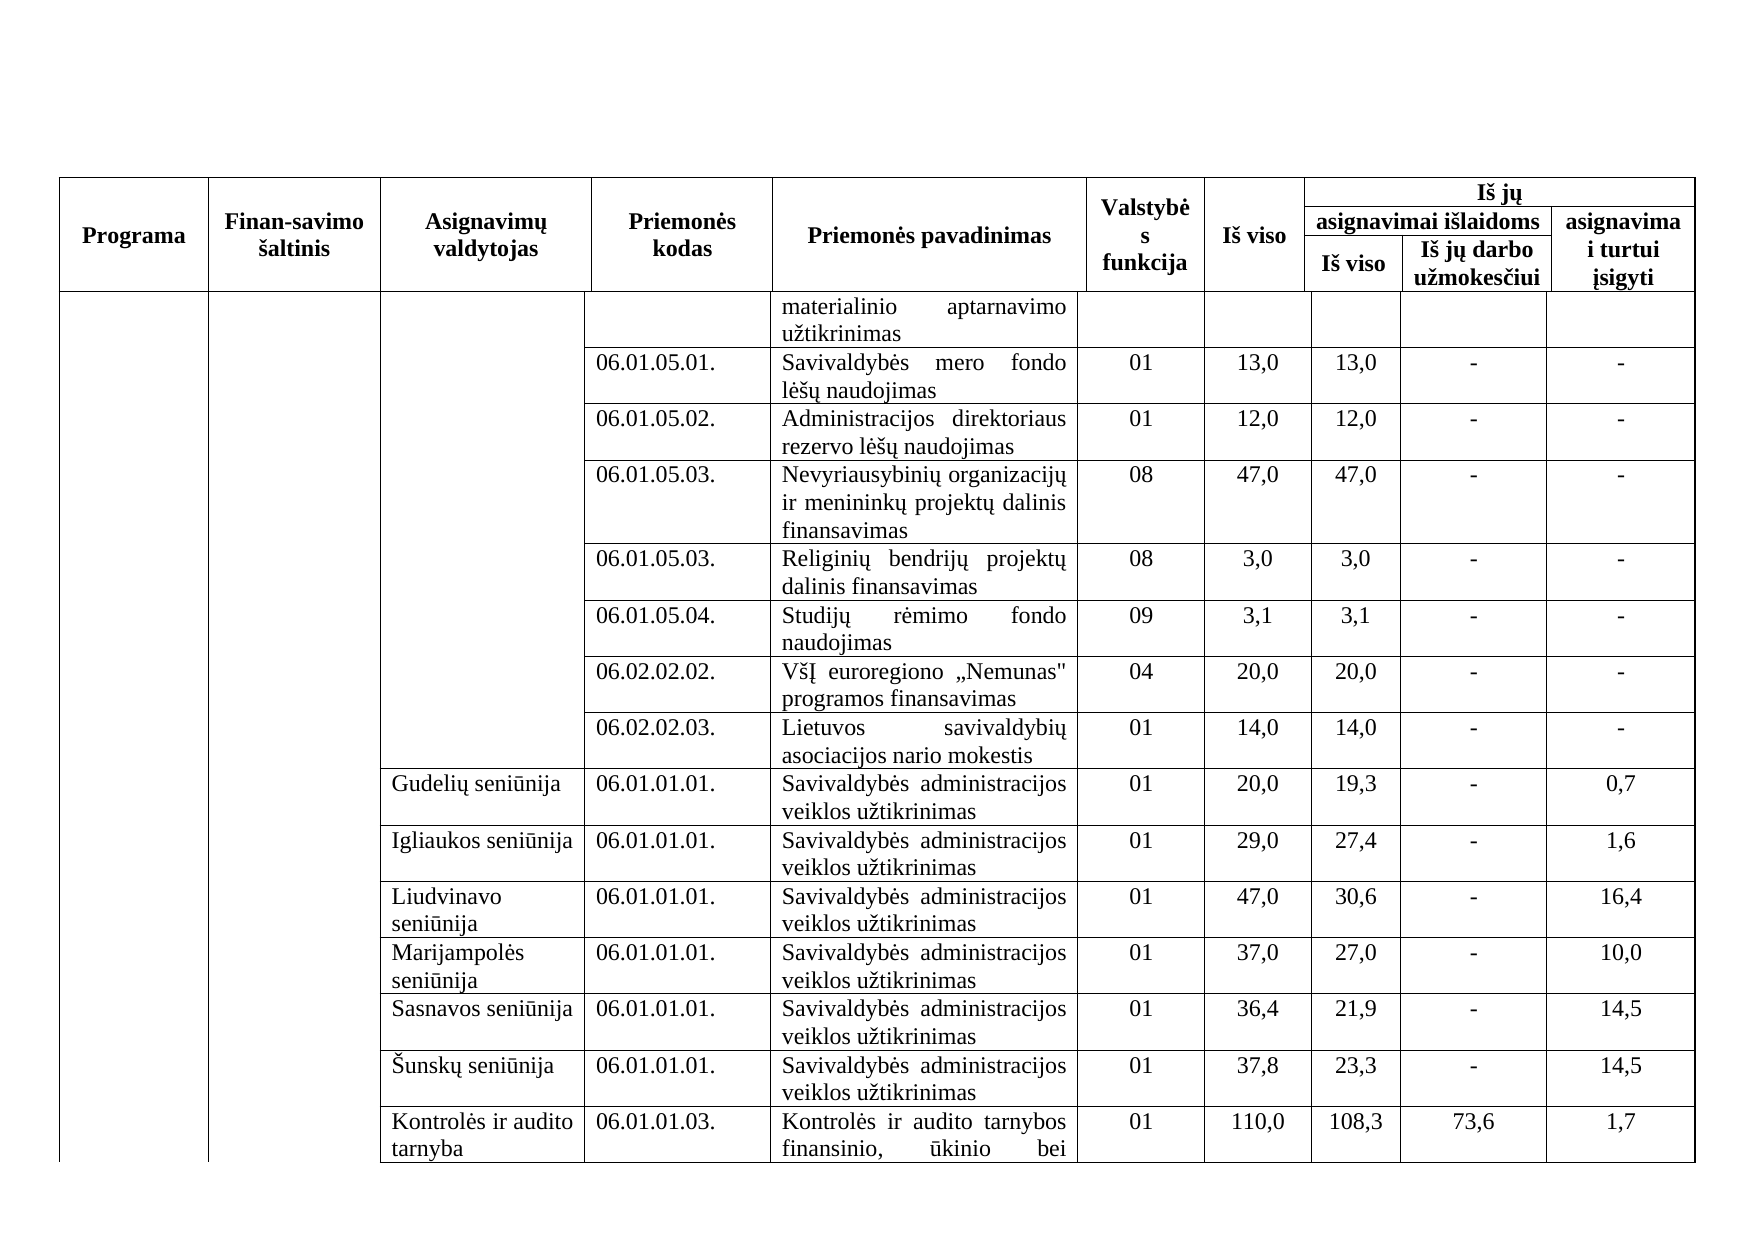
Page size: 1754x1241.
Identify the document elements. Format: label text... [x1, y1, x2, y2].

table_cell 110,0 [1205, 1107, 1311, 1162]
table_cell 108,3 [1312, 1107, 1400, 1162]
table_cell [381, 292, 584, 347]
table_cell [209, 403, 380, 459]
table_cell - [1547, 292, 1694, 347]
table_cell [381, 460, 584, 543]
table_cell - [1401, 994, 1546, 1049]
table_cell - [1401, 601, 1546, 656]
table_cell - [1401, 713, 1546, 768]
table_cell [60, 937, 208, 993]
table_cell Savivaldybės administracijos veiklos užtikrinimas [771, 826, 1077, 881]
table_cell [209, 347, 380, 403]
table_cell 08 [1078, 461, 1204, 543]
table_cell 36,4 [1205, 994, 1311, 1049]
table_cell 06.02.02.03. [585, 713, 770, 768]
table_cell [381, 656, 584, 712]
table_cell 21,9 [1312, 994, 1400, 1049]
table_cell 01 [1078, 1051, 1204, 1106]
table_cell Kontrolės ir audito tarnyba [381, 1107, 584, 1162]
table_cell [60, 712, 208, 768]
table_cell 06.01.01.01. [585, 769, 770, 824]
table_cell 20,0 [1205, 657, 1311, 712]
table_cell [60, 460, 208, 543]
table_cell 01 [1078, 1107, 1204, 1162]
table_cell 27,0 [1312, 938, 1400, 993]
table_cell 09 [1078, 601, 1204, 656]
table_cell 06.01.01.01. [585, 826, 770, 881]
table_cell [381, 543, 584, 599]
table_cell 16,4 [1547, 882, 1694, 937]
table_cell - [1401, 769, 1546, 824]
table_cell - [1401, 1051, 1546, 1106]
table_cell Savivaldybės administracijos veiklos užtikrinimas [771, 1051, 1077, 1106]
table_cell [209, 881, 380, 937]
table_cell 37,0 [1205, 938, 1311, 993]
table_cell 29,0 [1205, 826, 1311, 881]
table_cell 13,0 [1312, 348, 1400, 403]
table_cell [585, 292, 770, 347]
table_cell - [1547, 601, 1694, 656]
table_cell 47,0 [1312, 461, 1400, 543]
table_cell Savivaldybės administracijos veiklos užtikrinimas [771, 938, 1077, 993]
table_cell 23,3 [1312, 1051, 1400, 1106]
table_cell Kontrolės ir audito tarnybos finansinio, ūkinio bei [771, 1107, 1077, 1162]
table_cell [60, 993, 208, 1049]
table_cell [60, 1050, 208, 1106]
table_cell Savivaldybės mero fondo lėšų naudojimas [771, 348, 1077, 403]
table_header Priemonės kodas [592, 178, 772, 291]
table_cell 73,6 [1401, 1107, 1546, 1162]
table_cell [209, 768, 380, 824]
table_cell [60, 403, 208, 459]
table_cell 14,0 [1205, 713, 1311, 768]
table_cell 06.02.02.02. [585, 657, 770, 712]
table_cell [381, 403, 584, 459]
table_cell 01 [1078, 769, 1204, 824]
table_cell [209, 656, 380, 712]
table_cell 3,1 [1205, 601, 1311, 656]
table_cell 14,5 [1547, 1051, 1694, 1106]
table_cell 19,3 [1312, 769, 1400, 824]
table_cell [381, 712, 584, 768]
table_cell Savivaldybės administracijos veiklos užtikrinimas [771, 882, 1077, 937]
table_cell 14,0 [1312, 713, 1400, 768]
table_cell [381, 347, 584, 403]
table_cell 01 [1078, 713, 1204, 768]
table_cell 13,0 [1205, 348, 1311, 403]
table_cell [209, 292, 380, 347]
table_cell - [1401, 657, 1546, 712]
table_cell [209, 600, 380, 656]
table_cell materialinio aptarnavimo užtikrinimas [771, 292, 1077, 347]
table_cell VšĮ euroregiono „Nemunas" programos finansavimas [771, 657, 1077, 712]
table_header Finan-savimo šaltinis [209, 178, 380, 291]
table_cell [209, 1050, 380, 1106]
table_cell 10,0 [1547, 938, 1694, 993]
table_cell 06.01.05.03. [585, 544, 770, 599]
table_cell [209, 712, 380, 768]
table_cell Liudvinavo seniūnija [381, 882, 584, 937]
table_cell 06.01.01.01. [585, 938, 770, 993]
table_cell Administracijos direktoriaus rezervo lėšų naudojimas [771, 404, 1077, 459]
table_cell [381, 600, 584, 656]
table_cell 06.01.01.01. [585, 882, 770, 937]
table_cell 01 [1078, 994, 1204, 1049]
table_cell - [1401, 544, 1546, 599]
table_cell 01 [1078, 882, 1204, 937]
table_cell - [1401, 461, 1546, 543]
table_cell 06.01.05.03. [585, 461, 770, 543]
table_cell Lietuvos savivaldybių asociacijos nario mokestis [771, 713, 1077, 768]
table_cell [60, 347, 208, 403]
table_cell Religinių bendrijų projektų dalinis finansavimas [771, 544, 1077, 599]
table_cell [209, 460, 380, 543]
table_cell [209, 993, 380, 1049]
table_cell 06.01.01.01. [585, 1051, 770, 1106]
table_header Iš jų [1305, 178, 1694, 206]
table_cell - [1401, 882, 1546, 937]
table_cell 01 [1078, 938, 1204, 993]
table_cell 0,7 [1547, 769, 1694, 824]
table_cell Marijampolės seniūnija [381, 938, 584, 993]
table_cell - [1401, 826, 1546, 881]
table_cell - [1547, 404, 1694, 459]
table_cell 3,0 [1312, 544, 1400, 599]
table_cell 01 [1078, 348, 1204, 403]
table_header Asignavimų valdytojas [381, 178, 591, 291]
table_cell [60, 1106, 208, 1162]
table_cell 37,8 [1205, 1051, 1311, 1106]
table_cell [1205, 292, 1311, 347]
table_cell 20,0 [1205, 769, 1311, 824]
table_cell 06.01.05.04. [585, 601, 770, 656]
table_cell [209, 1106, 380, 1162]
table_cell [60, 881, 208, 937]
table_cell [1401, 292, 1546, 347]
table_cell - [1401, 404, 1546, 459]
table_header Iš viso [1205, 178, 1304, 291]
table_cell Studijų rėmimo fondo naudojimas [771, 601, 1077, 656]
table_cell 14,5 [1547, 994, 1694, 1049]
table_cell Šunskų seniūnija [381, 1051, 584, 1106]
table_cell - [1401, 348, 1546, 403]
table_cell - [1547, 461, 1694, 543]
table_cell asignavimai turtui įsigyti [1552, 207, 1694, 291]
table_cell 06.01.05.02. [585, 404, 770, 459]
table_cell 3,0 [1205, 544, 1311, 599]
table_cell Igliaukos seniūnija [381, 826, 584, 881]
table_cell 20,0 [1312, 657, 1400, 712]
table_cell 47,0 [1205, 882, 1311, 937]
table_cell [1078, 292, 1204, 347]
table_cell 3,1 [1312, 601, 1400, 656]
table_cell 30,6 [1312, 882, 1400, 937]
table_cell - [1547, 348, 1694, 403]
table_cell [60, 543, 208, 599]
table_cell [60, 656, 208, 712]
table_cell - [1401, 938, 1546, 993]
table_cell 06.01.01.03. [585, 1107, 770, 1162]
table_cell 1,7 [1547, 1107, 1694, 1162]
table_header Programa [60, 178, 208, 291]
table_cell 12,0 [1312, 404, 1400, 459]
table_cell 12,0 [1205, 404, 1311, 459]
table_cell Iš viso [1305, 236, 1402, 291]
table_cell [209, 543, 380, 599]
table_header Valstybės funkcija [1087, 178, 1204, 291]
table_cell 47,0 [1205, 461, 1311, 543]
table_cell 01 [1078, 404, 1204, 459]
table_cell - [1547, 713, 1694, 768]
table_cell 08 [1078, 544, 1204, 599]
table_cell [1312, 292, 1400, 347]
table_cell 06.01.05.01. [585, 348, 770, 403]
table_cell 01 [1078, 826, 1204, 881]
table_cell 27,4 [1312, 826, 1400, 881]
table_cell [60, 292, 208, 347]
table_cell - [1547, 657, 1694, 712]
table_cell Gudelių seniūnija [381, 769, 584, 824]
table_cell 06.01.01.01. [585, 994, 770, 1049]
table_header Priemonės pavadinimas [773, 178, 1086, 291]
table_cell 1,6 [1547, 826, 1694, 881]
table_cell [60, 768, 208, 824]
table_cell 04 [1078, 657, 1204, 712]
table_cell Savivaldybės administracijos veiklos užtikrinimas [771, 769, 1077, 824]
table_cell [209, 825, 380, 881]
table_cell asignavimai išlaidoms [1305, 207, 1551, 234]
table_cell [60, 825, 208, 881]
table_cell Sasnavos seniūnija [381, 994, 584, 1049]
table_cell Nevyriausybinių organizacijų ir menininkų projektų dalinis finansavimas [771, 461, 1077, 543]
table_cell Iš jų darbo užmokesčiui [1403, 236, 1551, 291]
table_cell [60, 600, 208, 656]
table_cell Savivaldybės administracijos veiklos užtikrinimas [771, 994, 1077, 1049]
table_cell [209, 937, 380, 993]
table_cell - [1547, 544, 1694, 599]
